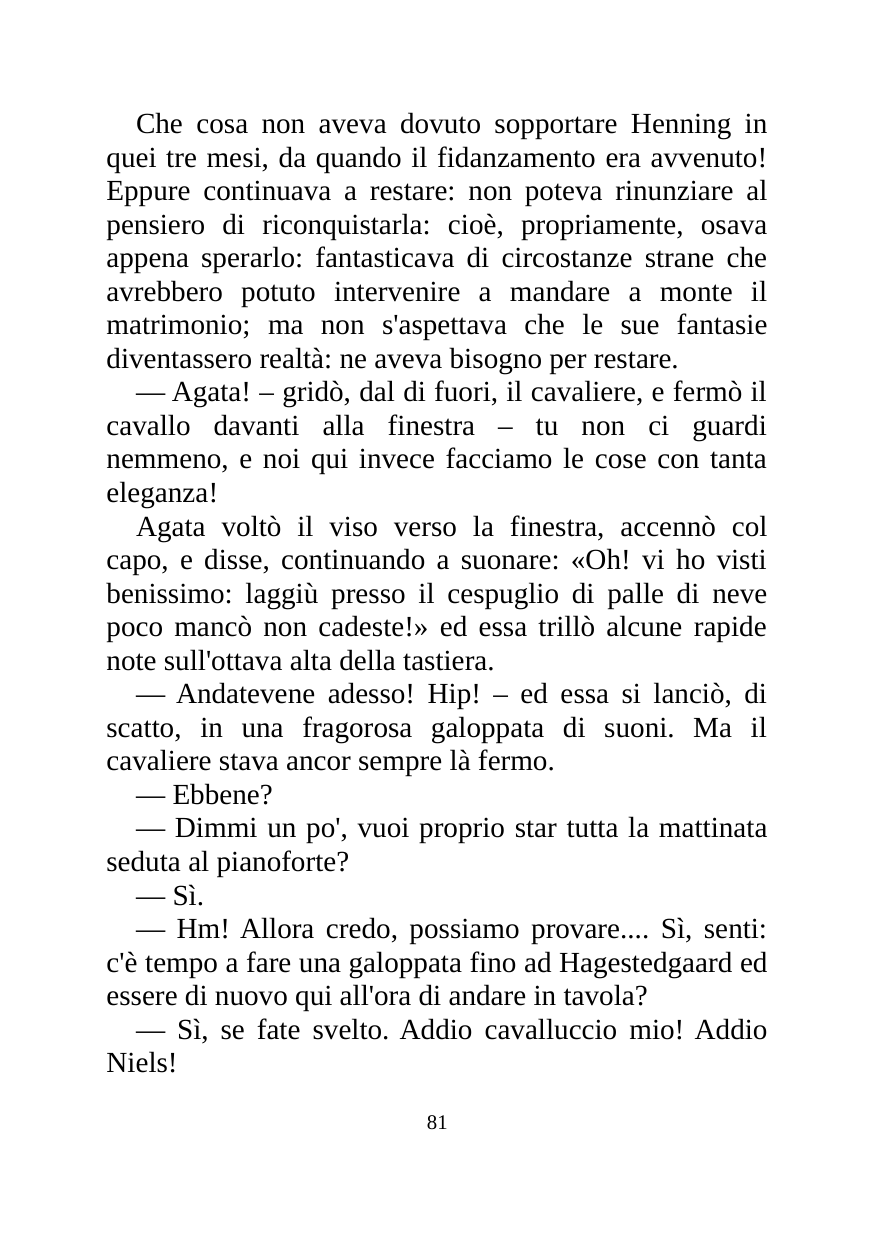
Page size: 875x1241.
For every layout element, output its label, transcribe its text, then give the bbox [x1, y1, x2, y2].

text — Ebbene? [106, 777, 768, 811]
text — Andatevene adesso! Hip! – ed essa si lanciò, di scatto, in una fragorosa galoppata di suoni. Ma il cavaliere stava ancor sempre là fermo. [106, 676, 768, 777]
text — Agata! – gridò, dal di fuori, il cavaliere, e fermò il cavallo davanti alla finestra – tu non ci guardi nemmeno, e noi qui invece facciamo le cose con tanta eleganza! [106, 374, 768, 509]
text Agata voltò il viso verso la finestra, accennò col capo, e disse, continuando a suonare: «Oh! vi ho visti benissimo: laggiù presso il cespuglio di palle di neve poco mancò non cadeste!» ed essa trillò alcune rapide note sull'ottava alta della tastiera. [106, 509, 768, 676]
text — Sì, se fate svelto. Addio cavalluccio mio! Addio Niels! [106, 1012, 768, 1079]
text Che cosa non aveva dovuto sopportare Henning in quei tre mesi, da quando il fidanzamento era avvenuto! Eppure continuava a restare: non poteva rinunziare al pensiero di riconquistarla: cioè, propriamente, osava appena sperarlo: fantasticava di circostanze strane che avrebbero potuto intervenire a mandare a monte il matrimonio; ma non s'aspettava che le sue fantasie diventassero realtà: ne aveva bisogno per restare. [106, 106, 768, 374]
text — Sì. [106, 878, 768, 911]
text — Hm! Allora credo, possiamo provare.... Sì, senti: c'è tempo a fare una galoppata fino ad Hagestedgaard ed essere di nuovo qui all'ora di andare in tavola? [106, 911, 768, 1012]
text — Dimmi un po', vuoi proprio star tutta la mattinata seduta al pianoforte? [106, 811, 768, 878]
